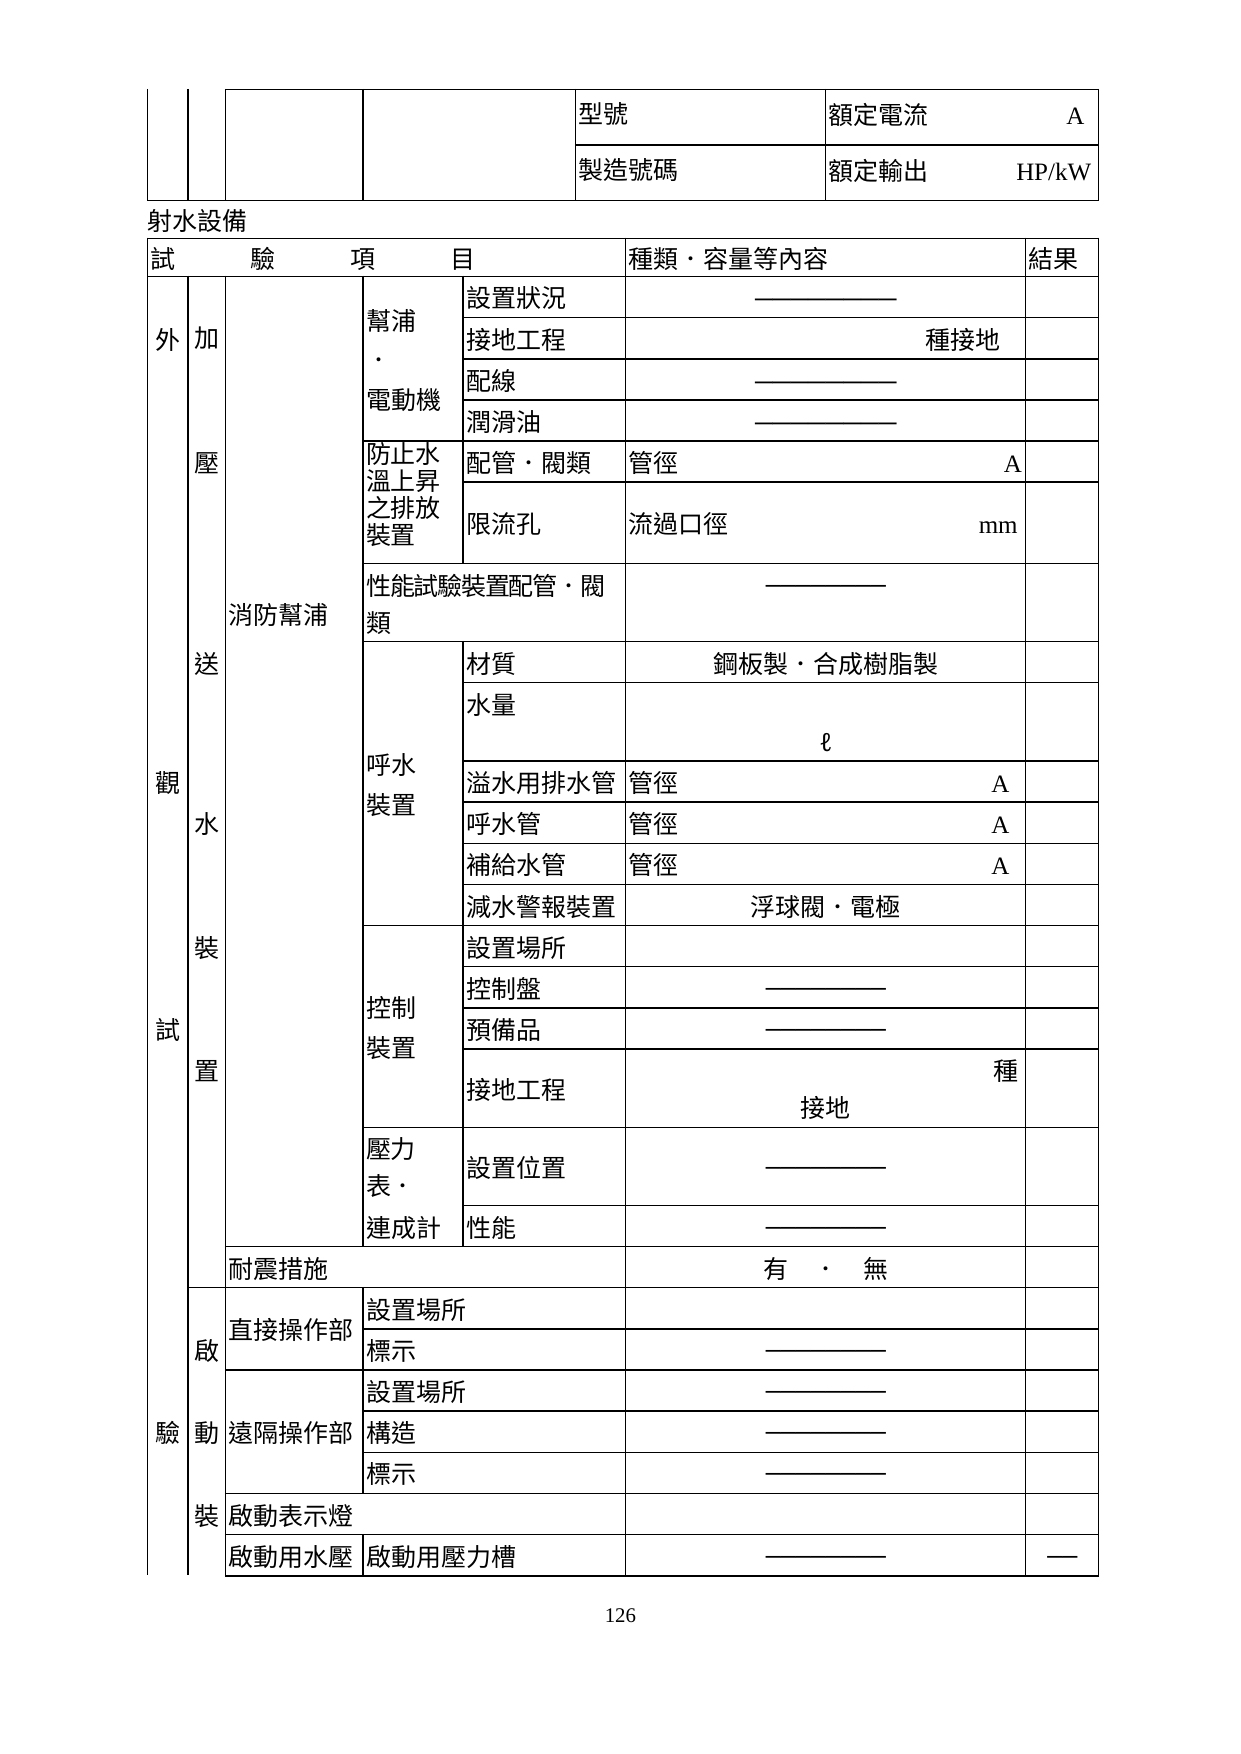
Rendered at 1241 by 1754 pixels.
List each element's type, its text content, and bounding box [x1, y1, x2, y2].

table_cell 額定電流 A [826, 90, 1098, 144]
table_cell [1026, 844, 1098, 883]
table_cell 管徑 A [626, 442, 1025, 481]
table_cell 製造號碼 [576, 146, 825, 200]
table_cell [1026, 642, 1098, 682]
table_cell 送 [189, 641, 225, 682]
text 射水設備 [148, 201, 1092, 237]
table_cell [148, 440, 187, 481]
table_cell 外 [148, 317, 187, 358]
table_cell [148, 1205, 187, 1246]
table_cell 配線 [464, 360, 625, 399]
table_cell 設置狀況 [464, 277, 625, 317]
table_cell 控制 裝置 [364, 926, 462, 1126]
table_cell 裝 [189, 1493, 225, 1534]
table_cell 有 ． 無 [626, 1247, 1025, 1287]
table_cell [189, 760, 225, 801]
table_cell [189, 144, 225, 200]
table_cell [1026, 318, 1098, 358]
table_cell 直接操作部 [226, 1288, 362, 1369]
table_cell [189, 1007, 225, 1048]
table_cell 配管．閥類 [464, 442, 625, 481]
table_cell 潤滑油 [464, 401, 625, 440]
table_cell [1026, 1371, 1098, 1410]
table_cell 消防幫浦 [226, 277, 362, 1246]
table_cell 預備品 [464, 1009, 625, 1048]
table_cell 驗 [148, 1410, 187, 1451]
table_cell 幫浦 ． 電動機 [364, 277, 462, 440]
table_cell [148, 682, 187, 760]
table_cell [1026, 1412, 1098, 1451]
table_cell [1026, 683, 1098, 760]
table_cell 構造 [364, 1412, 625, 1451]
table_cell 補給水管 [464, 844, 625, 883]
table_cell ──────── [626, 1412, 1025, 1451]
table_cell 性能 [464, 1206, 625, 1246]
table_cell ℓ [626, 683, 1025, 760]
table_cell [148, 1048, 187, 1126]
table_cell ──────── [626, 1453, 1025, 1493]
table_cell 額定輸出 HP/kW [826, 146, 1098, 200]
table_cell [1026, 967, 1098, 1007]
table_cell ──────── [626, 277, 1025, 317]
table_cell [1026, 360, 1098, 399]
table_cell [189, 563, 225, 641]
table_cell 種接地 [626, 318, 1025, 358]
table_cell 觀 [148, 760, 187, 801]
table_cell ──────── [626, 1128, 1025, 1204]
table_cell [189, 481, 225, 562]
table_cell [1026, 442, 1098, 481]
table_cell [1026, 1494, 1098, 1534]
table_cell ──────── [626, 1371, 1025, 1410]
table_cell [1026, 803, 1098, 842]
table_cell [189, 1369, 225, 1410]
table_cell [148, 1126, 187, 1204]
table_cell 啟動用水壓 [226, 1535, 362, 1575]
table_cell 設置場所 [464, 926, 625, 966]
table_cell [189, 1246, 225, 1287]
table_cell [189, 1451, 225, 1493]
table_cell [148, 1287, 187, 1328]
table_cell [148, 1369, 187, 1410]
table_cell ──────── [626, 360, 1025, 399]
table_cell [1026, 1453, 1098, 1493]
table_cell [148, 481, 187, 562]
table_cell 加 [189, 277, 225, 440]
table_cell [189, 1205, 225, 1246]
table_cell [148, 843, 187, 883]
table_cell [189, 1288, 225, 1328]
table_cell 呼水管 [464, 803, 625, 842]
table_cell [1026, 885, 1098, 925]
table_cell [148, 1451, 187, 1493]
table_cell 動 [189, 1410, 225, 1451]
table_cell [148, 563, 187, 641]
table_cell ──────── [626, 564, 1025, 641]
table_cell [1026, 1050, 1098, 1126]
table_cell 管徑 A [626, 803, 1025, 842]
table_cell [148, 399, 187, 440]
table_cell 限流孔 [464, 483, 625, 562]
table_cell [1026, 1128, 1098, 1204]
table_header 種類．容量等內容 [626, 239, 1025, 276]
table_cell 管徑 A [626, 844, 1025, 883]
table_cell 設置場所 [364, 1288, 625, 1328]
table_cell 設置位置 [464, 1128, 625, 1204]
table_header 結果 [1026, 239, 1098, 276]
table_cell 溢水用排水管 [464, 762, 625, 801]
table_cell ──────── [626, 1535, 1025, 1575]
table_cell 啟 [189, 1328, 225, 1369]
table_cell 鋼板製．合成樹脂製 [626, 642, 1025, 682]
table_cell 減水警報裝置 [464, 885, 625, 925]
table_cell [1026, 483, 1098, 562]
table_cell [1026, 762, 1098, 801]
table_cell [148, 1246, 187, 1287]
table_cell [148, 1534, 187, 1575]
table_cell 控制盤 [464, 967, 625, 1007]
table_cell 防止水溫上昇之排放裝置 [364, 442, 462, 562]
table_cell ──────── [626, 1206, 1025, 1246]
table_cell [148, 1493, 187, 1534]
table_cell [189, 682, 225, 760]
table_cell [626, 1494, 1025, 1534]
table_cell 種接地 [626, 1050, 1025, 1126]
table_cell 啟動表示燈 [226, 1494, 625, 1534]
table_cell 裝 [189, 925, 225, 966]
table_cell 接地工程 [464, 318, 625, 358]
table_cell [189, 884, 225, 925]
table_cell 耐震措施 [226, 1247, 625, 1287]
table_cell [148, 1328, 187, 1369]
table_cell 性能試驗裝置配管．閥類 [364, 564, 625, 641]
table_cell [1026, 926, 1098, 966]
table_cell [1026, 1009, 1098, 1048]
table_cell ── [1026, 1535, 1098, 1575]
table_cell [189, 966, 225, 1007]
table_cell 消 防 幫 浦 [226, 90, 362, 200]
table_cell 連成計 [364, 1205, 462, 1246]
table_cell [364, 90, 575, 200]
table_cell [189, 1126, 225, 1204]
table_cell 材質 [464, 642, 625, 682]
table_cell [626, 1288, 1025, 1328]
table_cell ──────── [626, 1009, 1025, 1048]
table_cell 接地工程 [464, 1050, 625, 1126]
table_cell 啟動用壓力槽 [364, 1535, 625, 1575]
table_cell [148, 144, 187, 200]
table_cell [148, 966, 187, 1007]
table_cell [1026, 1247, 1098, 1287]
table_cell 遠隔操作部 [226, 1371, 362, 1493]
table_cell ──────── [626, 401, 1025, 440]
table_cell 標示 [364, 1453, 625, 1493]
table_cell ──────── [626, 967, 1025, 1007]
table_header 試 驗 項 目 [148, 239, 625, 276]
table_cell 壓力表． [364, 1128, 462, 1204]
table_cell 試 [148, 1007, 187, 1048]
table_cell 管徑 A [626, 762, 1025, 801]
table_cell 標示 [364, 1330, 625, 1369]
table_cell 壓 [189, 440, 225, 481]
table_cell [1026, 1330, 1098, 1369]
table_cell 浮球閥．電極 [626, 885, 1025, 925]
table_cell [189, 843, 225, 883]
table_cell 型號 [576, 90, 825, 144]
table_cell 水 [189, 801, 225, 842]
table_cell [1026, 1288, 1098, 1328]
table_cell [148, 277, 187, 317]
table_cell [148, 89, 187, 144]
table_cell [1026, 277, 1098, 317]
table_cell [148, 801, 187, 842]
table_cell 水量 [464, 683, 625, 760]
table_cell [189, 1534, 225, 1575]
table_cell [626, 926, 1025, 966]
table_cell [148, 884, 187, 925]
table_cell 置 [189, 1048, 225, 1126]
table_cell [1026, 1206, 1098, 1246]
table_cell ──────── [626, 1330, 1025, 1369]
table_cell [1026, 401, 1098, 440]
table_cell 流過口徑 mm [626, 483, 1025, 562]
table_cell [1026, 564, 1098, 641]
table_cell [148, 641, 187, 682]
table_cell [189, 89, 225, 144]
table_cell 呼水 裝置 [364, 642, 462, 925]
table_cell 設置場所 [364, 1371, 625, 1410]
table_cell [148, 358, 187, 399]
table_cell [148, 925, 187, 966]
